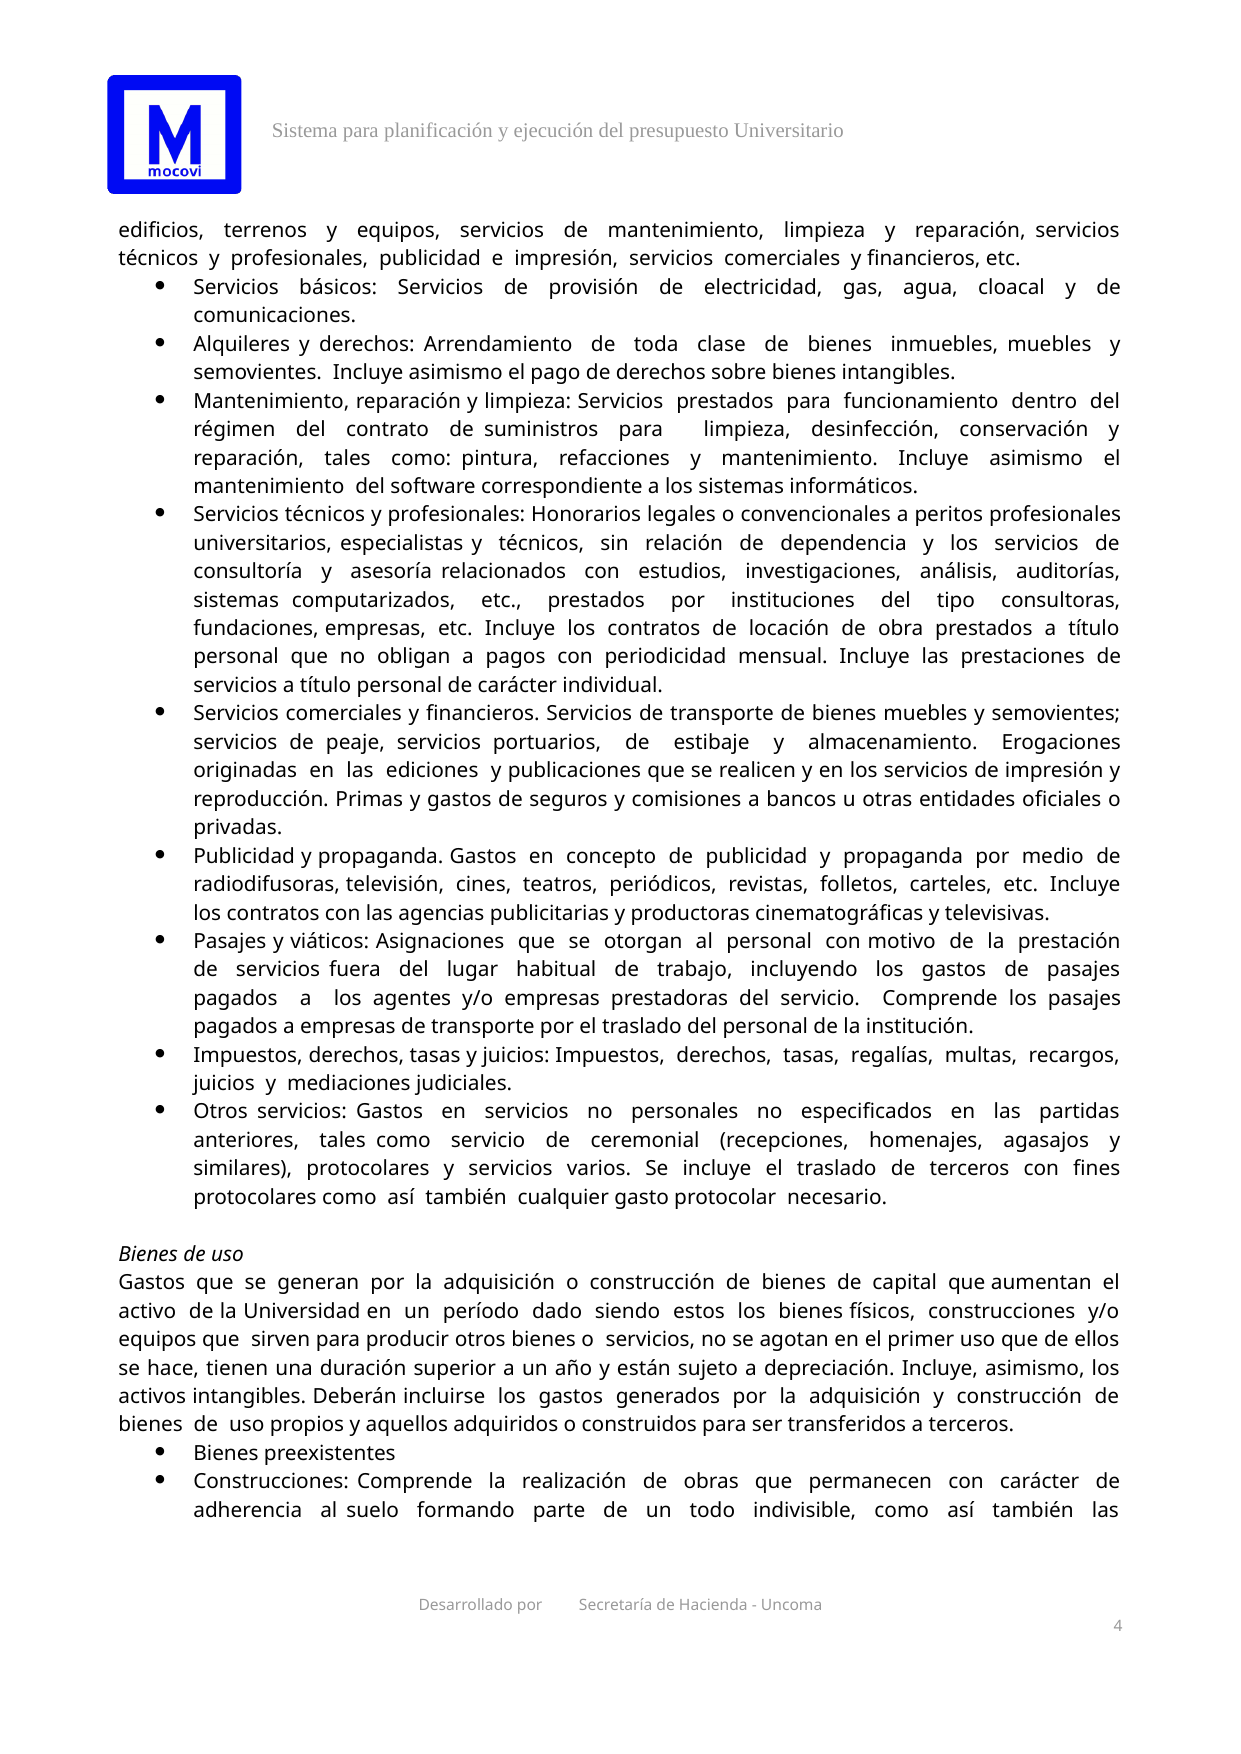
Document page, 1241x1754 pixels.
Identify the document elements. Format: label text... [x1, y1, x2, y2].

list Pasajes y viáticos: Asignaciones que se otorgan al personal con motivo de la prestación de servicios fuera del lugar habitual de trabajo, incluyendo los gastos de pasajes pagados a los agentes y/o empresas prestadoras del servicio. Comprende los pasajes pagados a empresas de transporte por el traslado del personal de la institución. [156, 926, 1122, 1040]
list Bienes preexistentes [156, 1438, 1122, 1466]
list Publicidad y propaganda. Gastos en concepto de publicidad y propaganda por medio de radiodifusoras, televisión, cines, teatros, periódicos, revistas, folletos, carteles, etc. Incluye los contratos con las agencias publicitarias y productoras cinematográficas y televisivas. [156, 841, 1122, 926]
list Servicios comerciales y financieros. Servicios de transporte de bienes muebles y semovientes; servicios de peaje, servicios portuarios, de estibaje y almacenamiento. Erogaciones originadas en las ediciones y publicaciones que se realicen y en los servicios de impresión y reproducción. Primas y gastos de seguros y comisiones a bancos u otras entidades oficiales o privadas. [156, 698, 1122, 841]
list Alquileres y derechos: Arrendamiento de toda clase de bienes inmuebles, muebles y semovientes. Incluye asimismo el pago de derechos sobre bienes intangibles. [156, 329, 1122, 386]
list Otros servicios: Gastos en servicios no personales no especificados en las partidas anteriores, tales como servicio de ceremonial (recepciones, homenajes, agasajos y similares), protocolares y servicios varios. Se incluye el traslado de terceros con fines protocolares como así también cualquier gasto protocolar necesario. [156, 1097, 1122, 1210]
text Gastos que se generan por la adquisición o construcción de bienes de capital que aumentan el activo de la Universidad en un período dado siendo estos los bienes físicos, construcciones y/o equipos que sirven para producir otros bienes o servicios, no se agotan en el primer uso que de ellos se hace, tienen una duración superior a un año y están sujeto a depreciación. Incluye, asimismo, los activos intangibles. Deberán incluirse los gastos generados por la adquisición y construcción de bienes de uso propios y aquellos adquiridos o construidos para ser transferidos a terceros. [118, 1267, 1122, 1438]
list Servicios técnicos y profesionales: Honorarios legales o convencionales a peritos profesionales universitarios, especialistas y técnicos, sin relación de dependencia y los servicios de consultoría y asesoría relacionados con estudios, investigaciones, análisis, auditorías, sistemas computarizados, etc., prestados por instituciones del tipo consultoras, fundaciones, empresas, etc. Incluye los contratos de locación de obra prestados a título personal que no obligan a pagos con periodicidad mensual. Incluye las prestaciones de servicios a título personal de carácter individual. [156, 499, 1122, 698]
picture [107, 75, 242, 194]
text Bienes de uso [118, 1239, 1122, 1267]
list Servicios básicos: Servicios de provisión de electricidad, gas, agua, cloacal y de comunicaciones. [156, 272, 1122, 329]
list Mantenimiento, reparación y limpieza: Servicios prestados para funcionamiento dentro del régimen del contrato de suministros para limpieza, desinfección, conservación y reparación, tales como: pintura, refacciones y mantenimiento. Incluye asimismo el mantenimiento del software correspondiente a los sistemas informáticos. [156, 386, 1122, 499]
text edificios, terrenos y equipos, servicios de mantenimiento, limpieza y reparación, servicios técnicos y profesionales, publicidad e impresión, servicios comerciales y financieros, etc. [118, 215, 1122, 272]
list Impuestos, derechos, tasas y juicios: Impuestos, derechos, tasas, regalías, multas, recargos, juicios y mediaciones judiciales. [156, 1040, 1122, 1097]
list Construcciones: Comprende la realización de obras que permanecen con carácter de adherencia al suelo formando parte de un todo indivisible, como así también las [156, 1466, 1122, 1523]
